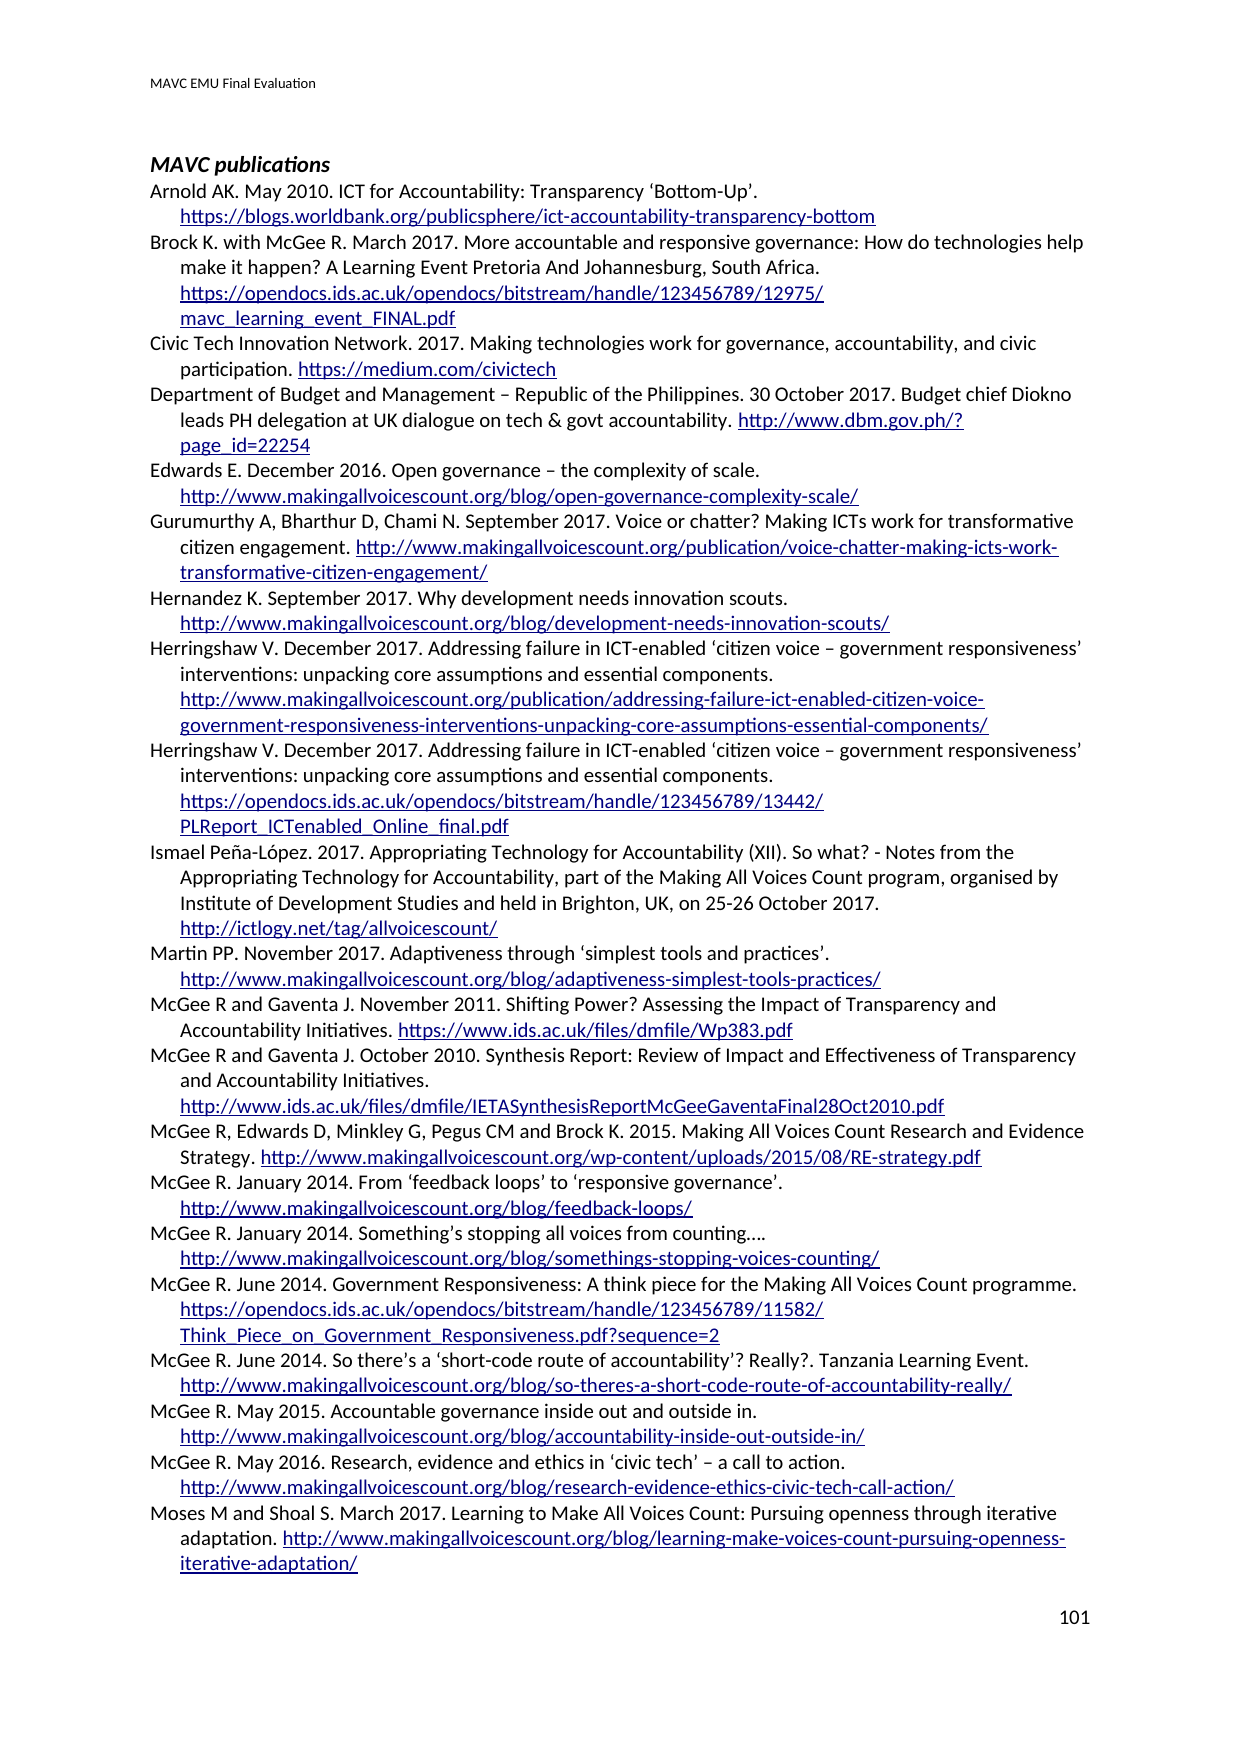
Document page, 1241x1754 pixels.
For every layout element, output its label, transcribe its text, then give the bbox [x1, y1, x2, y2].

text Arnold AK. May 2010. ICT for Accountability: Transparency ‘Bottom-Up’. https://blogs.worldbank.org/publicsphere/ict-accountability-transparency-bottom [150, 178, 1090, 229]
text McGee R. June 2014. Government Responsiveness: A think piece for the Making All Voices Count programme. https://opendocs.ids.ac.uk/opendocs/bitstream/handle/123456789/11582/Think_Piece_on_Government_Responsiveness.pdf?sequence=2 [150, 1271, 1090, 1347]
text Department of Budget and Management – Republic of the Philippines. 30 October 2017. Budget chief Diokno leads PH delegation at UK dialogue on tech & govt accountability. http://www.dbm.gov.ph/?page_id=22254 [150, 381, 1090, 458]
text McGee R. January 2014. From ‘feedback loops’ to ‘responsive governance’. http://www.makingallvoicescount.org/blog/feedback-loops/ [150, 1169, 1090, 1220]
text MAVC publications [150, 150, 1090, 178]
text Civic Tech Innovation Network. 2017. Making technologies work for governance, accountability, and civic participation. https://medium.com/civictech [150, 331, 1090, 381]
text McGee R and Gaventa J. November 2011. Shifting Power? Assessing the Impact of Transparency and Accountability Initiatives. https://www.ids.ac.uk/files/dmfile/Wp383.pdf [150, 991, 1090, 1042]
text McGee R and Gaventa J. October 2010. Synthesis Report: Review of Impact and Effectiveness of Transparency and Accountability Initiatives. http://www.ids.ac.uk/files/dmfile/IETASynthesisReportMcGeeGaventaFinal28Oct2010.pdf [150, 1042, 1090, 1118]
text Herringshaw V. December 2017. Addressing failure in ICT-enabled ‘citizen voice – government responsiveness’ interventions: unpacking core assumptions and essential components. https://opendocs.ids.ac.uk/opendocs/bitstream/handle/123456789/13442/PLReport_ICTenabled_Online_final.pdf [150, 737, 1090, 839]
text McGee R, Edwards D, Minkley G, Pegus CM and Brock K. 2015. Making All Voices Count Research and Evidence Strategy. http://www.makingallvoicescount.org/wp-content/uploads/2015/08/RE-strategy.pdf [150, 1118, 1090, 1169]
text McGee R. May 2016. Research, evidence and ethics in ‘civic tech’ – a call to action. http://www.makingallvoicescount.org/blog/research-evidence-ethics-civic-tech-call-action/ [150, 1449, 1090, 1500]
text Hernandez K. September 2017. Why development needs innovation scouts. http://www.makingallvoicescount.org/blog/development-needs-innovation-scouts/ [150, 585, 1090, 636]
text McGee R. June 2014. So there’s a ‘short-code route of accountability’? Really?. Tanzania Learning Event. http://www.makingallvoicescount.org/blog/so-theres-a-short-code-route-of-accountability-really/ [150, 1347, 1090, 1398]
text Brock K. with McGee R. March 2017. More accountable and responsive governance: How do technologies help make it happen? A Learning Event Pretoria And Johannesburg, South Africa. https://opendocs.ids.ac.uk/opendocs/bitstream/handle/123456789/12975/mavc_learning_event_FINAL.pdf [150, 229, 1090, 331]
text McGee R. May 2015. Accountable governance inside out and outside in. http://www.makingallvoicescount.org/blog/accountability-inside-out-outside-in/ [150, 1398, 1090, 1449]
text Ismael Peña-López. 2017. Appropriating Technology for Accountability (XII). So what? - Notes from the Appropriating Technology for Accountability, part of the Making All Voices Count program, organised by Institute of Development Studies and held in Brighton, UK, on 25-26 October 2017. http://ictlogy.net/tag/allvoicescount/ [150, 839, 1090, 941]
text Martin PP. November 2017. Adaptiveness through ‘simplest tools and practices’. http://www.makingallvoicescount.org/blog/adaptiveness-simplest-tools-practices/ [150, 941, 1090, 991]
text Gurumurthy A, Bharthur D, Chami N. September 2017. Voice or chatter? Making ICTs work for transformative citizen engagement. http://www.makingallvoicescount.org/publication/voice-chatter-making-icts-work-transformative-citizen-engagement/ [150, 508, 1090, 585]
text Herringshaw V. December 2017. Addressing failure in ICT-enabled ‘citizen voice – government responsiveness’ interventions: unpacking core assumptions and essential components. http://www.makingallvoicescount.org/publication/addressing-failure-ict-enabled-citizen-voice-government-responsiveness-interventions-unpacking-core-assumptions-essential-components/ [150, 636, 1090, 737]
text Edwards E. December 2016. Open governance – the complexity of scale. http://www.makingallvoicescount.org/blog/open-governance-complexity-scale/ [150, 458, 1090, 508]
text Moses M and Shoal S. March 2017. Learning to Make All Voices Count: Pursuing openness through iterative adaptation. http://www.makingallvoicescount.org/blog/learning-make-voices-count-pursuing-openness-iterative-adaptation/ [150, 1500, 1090, 1576]
text McGee R. January 2014. Something’s stopping all voices from counting…. http://www.makingallvoicescount.org/blog/somethings-stopping-voices-counting/ [150, 1220, 1090, 1271]
